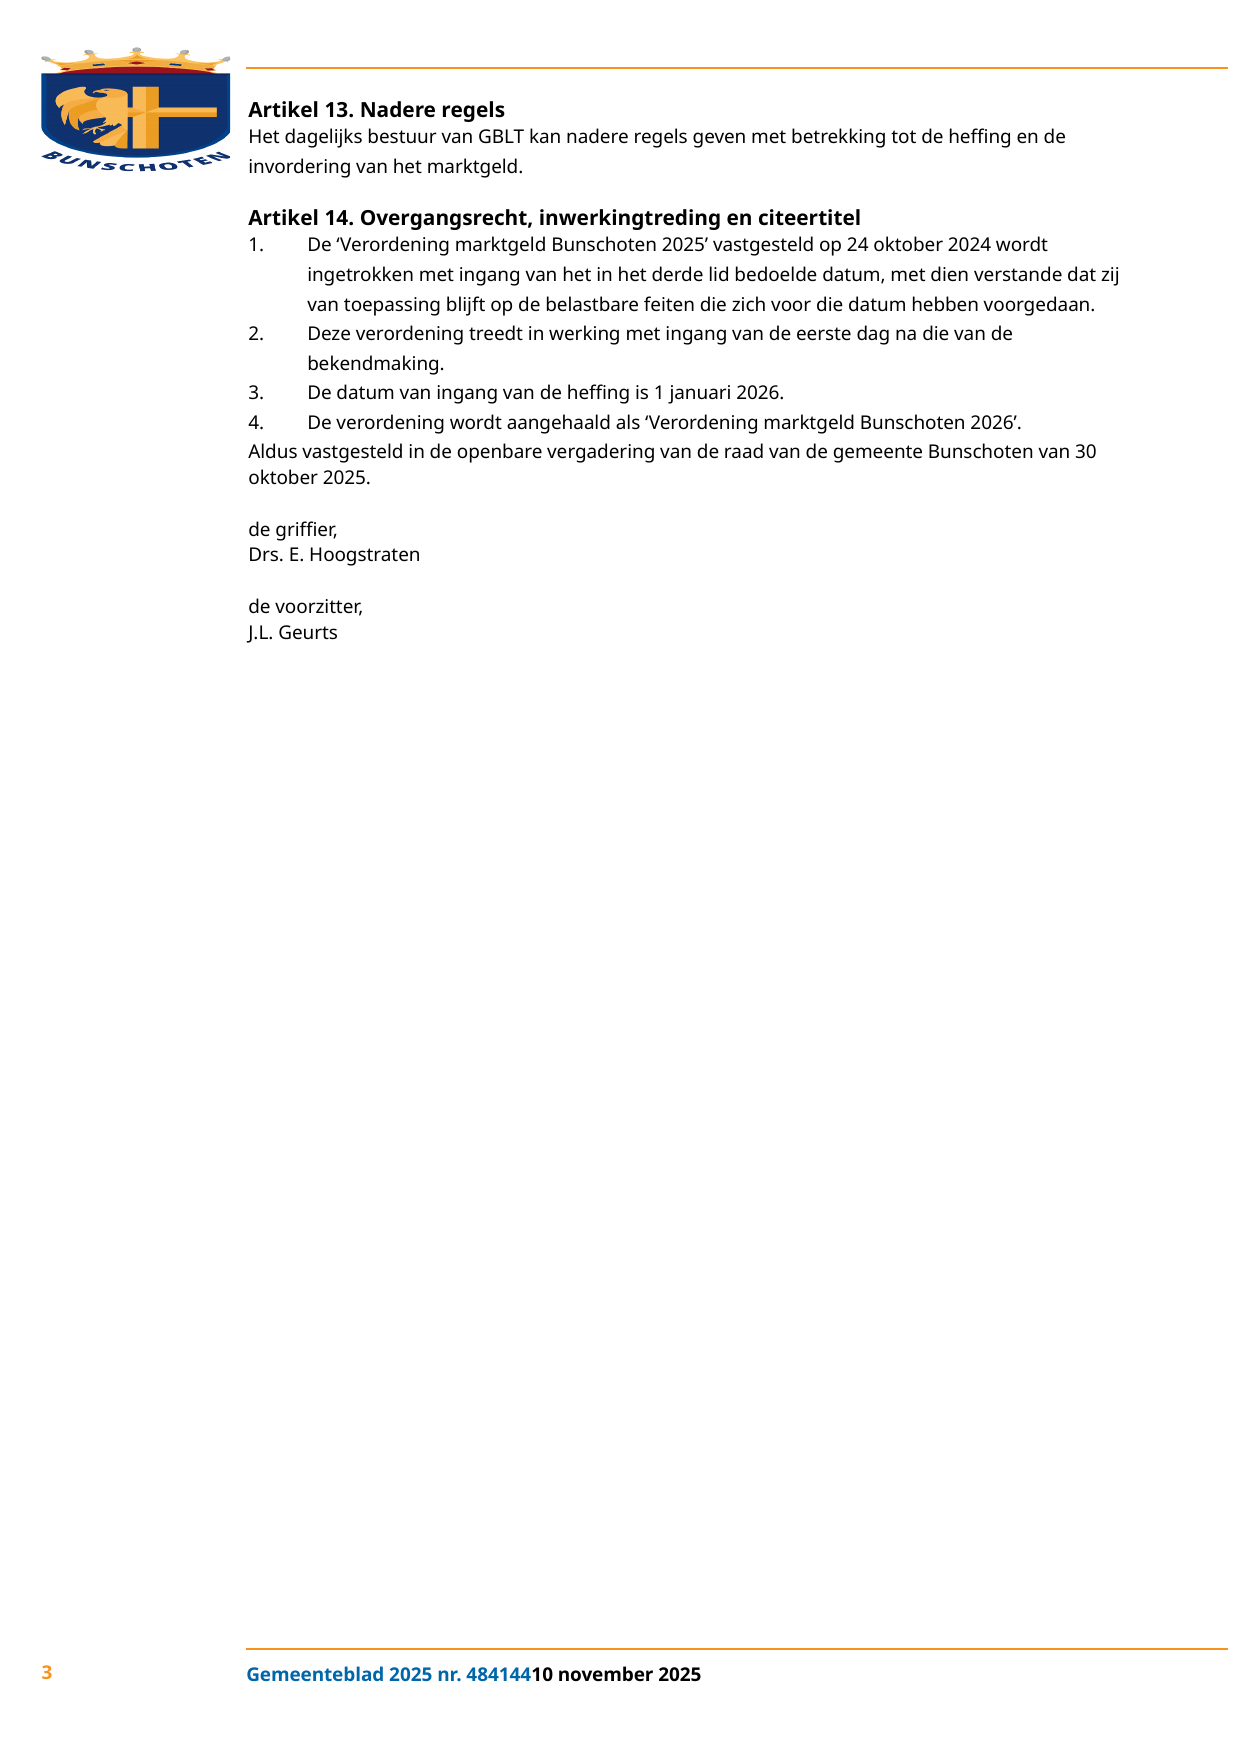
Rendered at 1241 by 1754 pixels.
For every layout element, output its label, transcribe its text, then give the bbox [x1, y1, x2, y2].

text Drs. E. Hoogstraten [248, 542, 1152, 567]
text Artikel 14. Overgangsrecht, inwerkingtreding en citeertitel [248, 203, 1152, 232]
list De ‘Verordening marktgeld Bunschoten 2025’ vastgesteld op 24 oktober 2024 wordt ingetrokken met ingang van het in het derde lid bedoelde datum, met dien verstande dat zij van toepassing blijft op de belastbare feiten die zich voor die datum hebben voorgedaan. [248, 232, 1152, 317]
text Aldus vastgesteld in de openbare vergadering van de raad van de gemeente Bunschoten van 30 oktober 2025. [248, 439, 1152, 490]
text J.L. Geurts [248, 619, 1152, 644]
list De verordening wordt aangehaald als ‘Verordening marktgeld Bunschoten 2026’. [248, 409, 1152, 435]
text Het dagelijks bestuur van GBLT kan nadere regels geven met betrekking tot de heffing en de invordering van het marktgeld. [248, 123, 1152, 178]
list Deze verordening treedt in werking met ingang van de eerste dag na die van de bekendmaking. [248, 320, 1152, 376]
text de voorzitter, [248, 593, 1152, 619]
list De datum van ingang van de heffing is 1 januari 2026. [248, 379, 1152, 405]
text de griffier, [248, 516, 1152, 542]
picture [41, 47, 231, 172]
text Artikel 13. Nadere regels [248, 95, 1152, 123]
